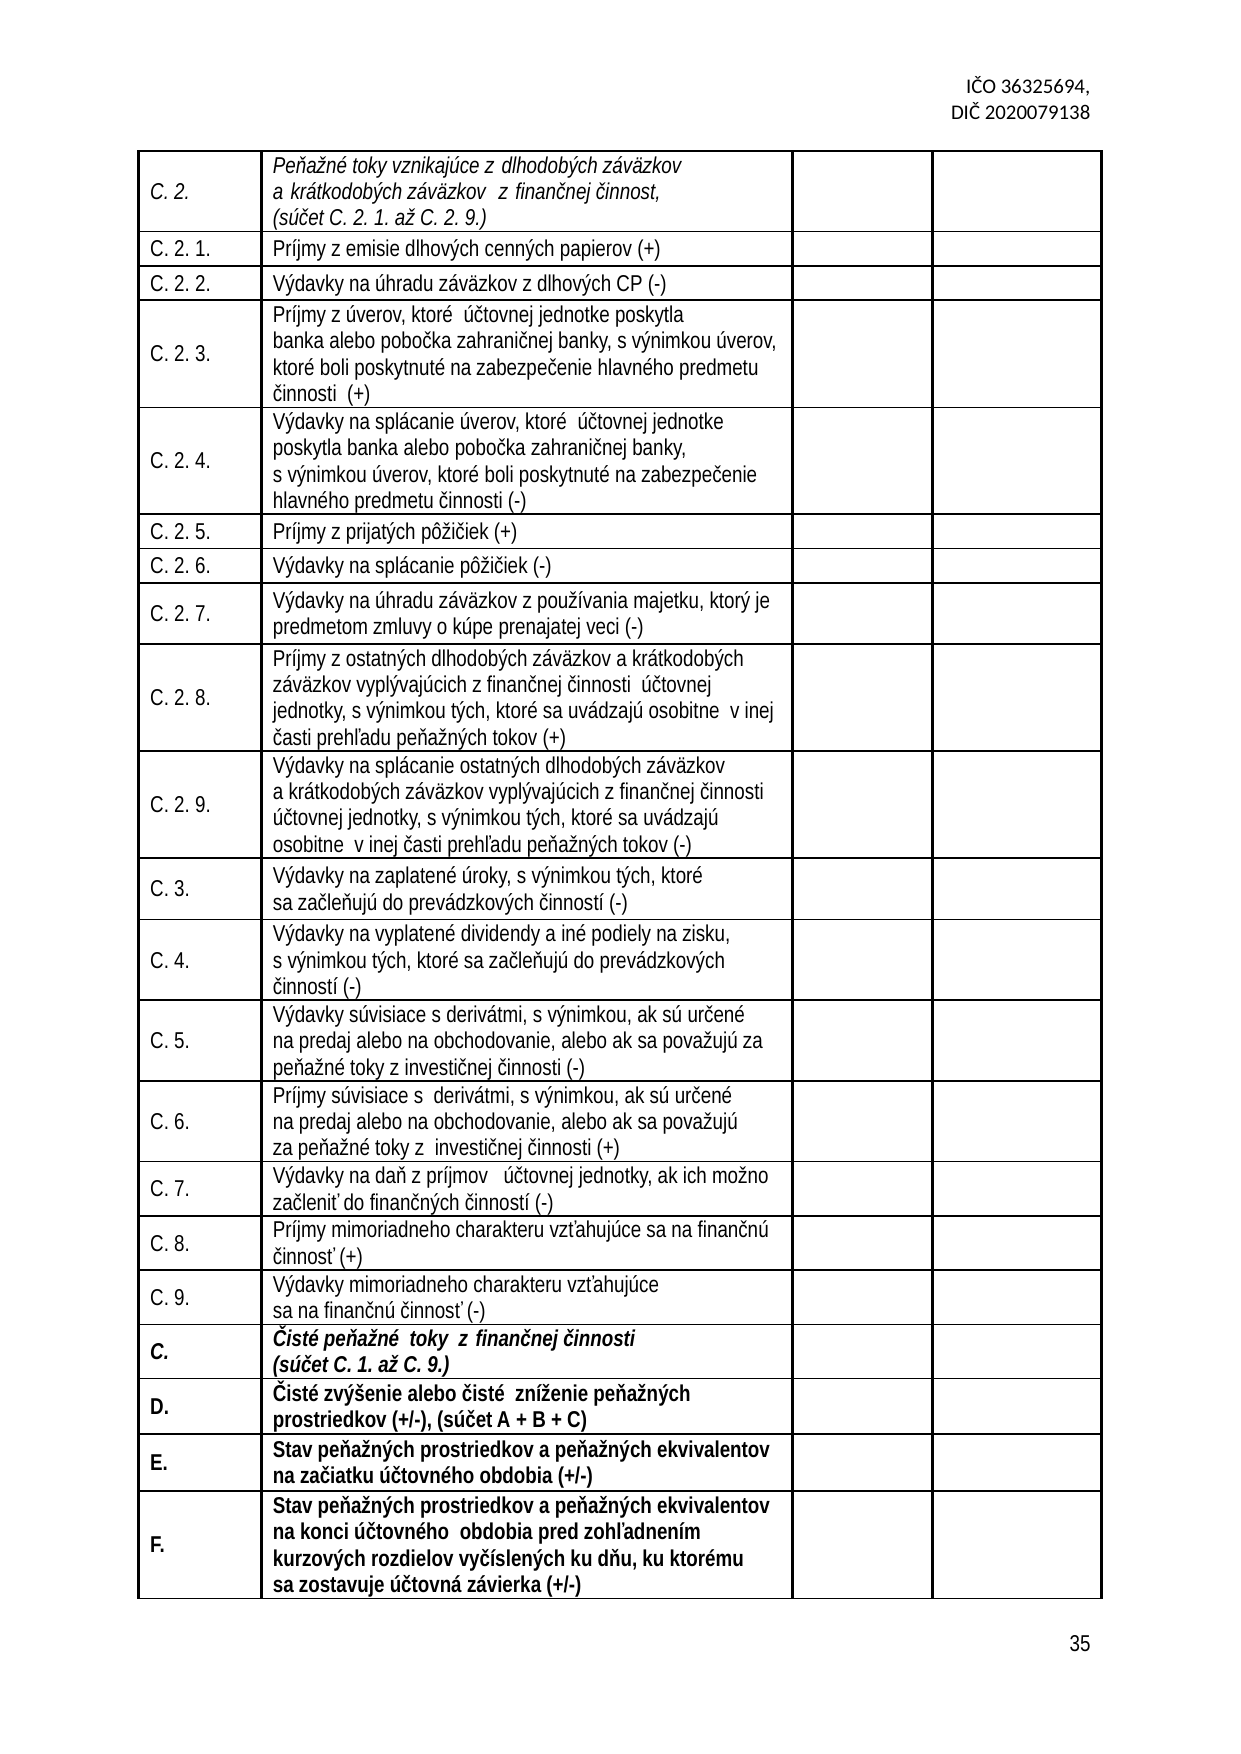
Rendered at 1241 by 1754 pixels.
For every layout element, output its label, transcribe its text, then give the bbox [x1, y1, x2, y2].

table_cell Príjmy z ostatných dlhodobých záväzkov a krátkodobých záväzkov vyplývajúcich z finančnej činnosti účtovnej jednotky, s výnimkou tých, ktoré sa uvádzajú osobitne v inej časti prehľadu peňažných tokov (+) [263, 645, 791, 750]
table_cell [794, 267, 931, 299]
table_cell [794, 1162, 931, 1215]
table_cell [794, 1082, 931, 1161]
table_cell D. [140, 1379, 260, 1433]
table_cell C. 2. [140, 152, 260, 231]
table_cell C. 8. [140, 1217, 260, 1269]
table_cell [794, 1217, 931, 1269]
table_cell [794, 920, 931, 999]
table_cell [934, 549, 1100, 582]
table_cell [794, 1271, 931, 1323]
table_cell [934, 1162, 1100, 1215]
table_cell Výdavky na zaplatené úroky, s výnimkou tých, ktoré sa začleňujú do prevádzkových činností (-) [263, 859, 791, 919]
table_cell [934, 1217, 1100, 1269]
table_cell [794, 1379, 931, 1433]
table_cell [934, 920, 1100, 999]
table_cell [794, 1001, 931, 1080]
table_cell [794, 645, 931, 750]
table_cell [934, 1379, 1100, 1433]
table_cell [934, 1001, 1100, 1080]
table_cell Výdavky na splácanie úverov, ktoré účtovnej jednotke poskytla banka alebo pobočka zahraničnej banky, s výnimkou úverov, ktoré boli poskytnuté na zabezpečenie hlavného predmetu činnosti (-) [263, 408, 791, 513]
table_cell [794, 515, 931, 548]
table_cell [934, 584, 1100, 643]
table_cell C. 9. [140, 1271, 260, 1323]
table_cell Výdavky súvisiace s derivátmi, s výnimkou, ak sú určené na predaj alebo na obchodovanie, alebo ak sa považujú za peňažné toky z investičnej činnosti (-) [263, 1001, 791, 1080]
table_cell Výdavky na daň z príjmov účtovnej jednotky, ak ich možno začleniť do finančných činností (-) [263, 1162, 791, 1215]
table_cell Výdavky na splácanie pôžičiek (-) [263, 549, 791, 582]
table_cell F. [140, 1492, 260, 1597]
table_cell C. 3. [140, 859, 260, 919]
table_cell C. 2. 3. [140, 301, 260, 406]
table_cell Výdavky mimoriadneho charakteru vzťahujúce sa na finančnú činnosť (-) [263, 1271, 791, 1323]
table_cell [794, 859, 931, 919]
table_cell [934, 267, 1100, 299]
table_cell [934, 1082, 1100, 1161]
table_cell [794, 301, 931, 406]
table_cell Výdavky na úhradu záväzkov z používania majetku, ktorý je predmetom zmluvy o kúpe prenajatej veci (-) [263, 584, 791, 643]
table_cell [934, 152, 1100, 231]
table_cell [934, 1271, 1100, 1323]
table_cell [934, 515, 1100, 548]
table_cell C. 2. 8. [140, 645, 260, 750]
table_cell C. 2. 4. [140, 408, 260, 513]
table_cell Čisté peňažné toky z finančnej činnosti (súčet C. 1. až C. 9.) [263, 1325, 791, 1378]
table_cell C. 7. [140, 1162, 260, 1215]
table_cell [934, 645, 1100, 750]
table_cell Výdavky na vyplatené dividendy a iné podiely na zisku, s výnimkou tých, ktoré sa začleňujú do prevádzkových činností (-) [263, 920, 791, 999]
table_cell Stav peňažných prostriedkov a peňažných ekvivalentov na konci účtovného obdobia pred zohľadnením kurzových rozdielov vyčíslených ku dňu, ku ktorému sa zostavuje účtovná závierka (+/-) [263, 1492, 791, 1597]
table_cell Výdavky na úhradu záväzkov z dlhových CP (-) [263, 267, 791, 299]
table_cell Príjmy z úverov, ktoré účtovnej jednotke poskytla banka alebo pobočka zahraničnej banky, s výnimkou úverov, ktoré boli poskytnuté na zabezpečenie hlavného predmetu činnosti (+) [263, 301, 791, 406]
table_cell C. 2. 6. [140, 549, 260, 582]
table_cell [934, 232, 1100, 265]
table_cell C. 2. 7. [140, 584, 260, 643]
table_cell [934, 752, 1100, 857]
table_cell C. 2. 5. [140, 515, 260, 548]
table_cell [794, 1325, 931, 1378]
table_cell E. [140, 1435, 260, 1490]
table_cell C. 2. 1. [140, 232, 260, 265]
table_cell Príjmy súvisiace s derivátmi, s výnimkou, ak sú určené na predaj alebo na obchodovanie, alebo ak sa považujú za peňažné toky z investičnej činnosti (+) [263, 1082, 791, 1161]
table_cell Príjmy z emisie dlhových cenných papierov (+) [263, 232, 791, 265]
table_cell [794, 1492, 931, 1597]
table_cell [934, 1325, 1100, 1378]
table_cell Výdavky na splácanie ostatných dlhodobých záväzkov a krátkodobých záväzkov vyplývajúcich z finančnej činnosti účtovnej jednotky, s výnimkou tých, ktoré sa uvádzajú osobitne v inej časti prehľadu peňažných tokov (-) [263, 752, 791, 857]
table_cell [934, 408, 1100, 513]
table_cell [934, 859, 1100, 919]
table_cell Stav peňažných prostriedkov a peňažných ekvivalentov na začiatku účtovného obdobia (+/-) [263, 1435, 791, 1490]
table_cell [794, 549, 931, 582]
table_cell C. 4. [140, 920, 260, 999]
table_cell Príjmy z prijatých pôžičiek (+) [263, 515, 791, 548]
table_cell C. 6. [140, 1082, 260, 1161]
table_cell [794, 1435, 931, 1490]
table_cell [794, 152, 931, 231]
table_cell [794, 752, 931, 857]
table_cell Čisté zvýšenie alebo čisté zníženie peňažných prostriedkov (+/-), (súčet A + B + C) [263, 1379, 791, 1433]
table_cell [934, 301, 1100, 406]
table_cell Príjmy mimoriadneho charakteru vzťahujúce sa na finančnú činnosť (+) [263, 1217, 791, 1269]
table_cell [794, 232, 931, 265]
table_cell [794, 584, 931, 643]
table_cell C. 2. 2. [140, 267, 260, 299]
table_cell [934, 1492, 1100, 1597]
table_cell C. [140, 1325, 260, 1378]
table_cell [934, 1435, 1100, 1490]
table_cell [794, 408, 931, 513]
table_cell C. 2. 9. [140, 752, 260, 857]
table_cell C. 5. [140, 1001, 260, 1080]
table_cell Peňažné toky vznikajúce z dlhodobých záväzkov a krátkodobých záväzkov z finančnej činnost, (súčet C. 2. 1. až C. 2. 9.) [263, 152, 791, 231]
